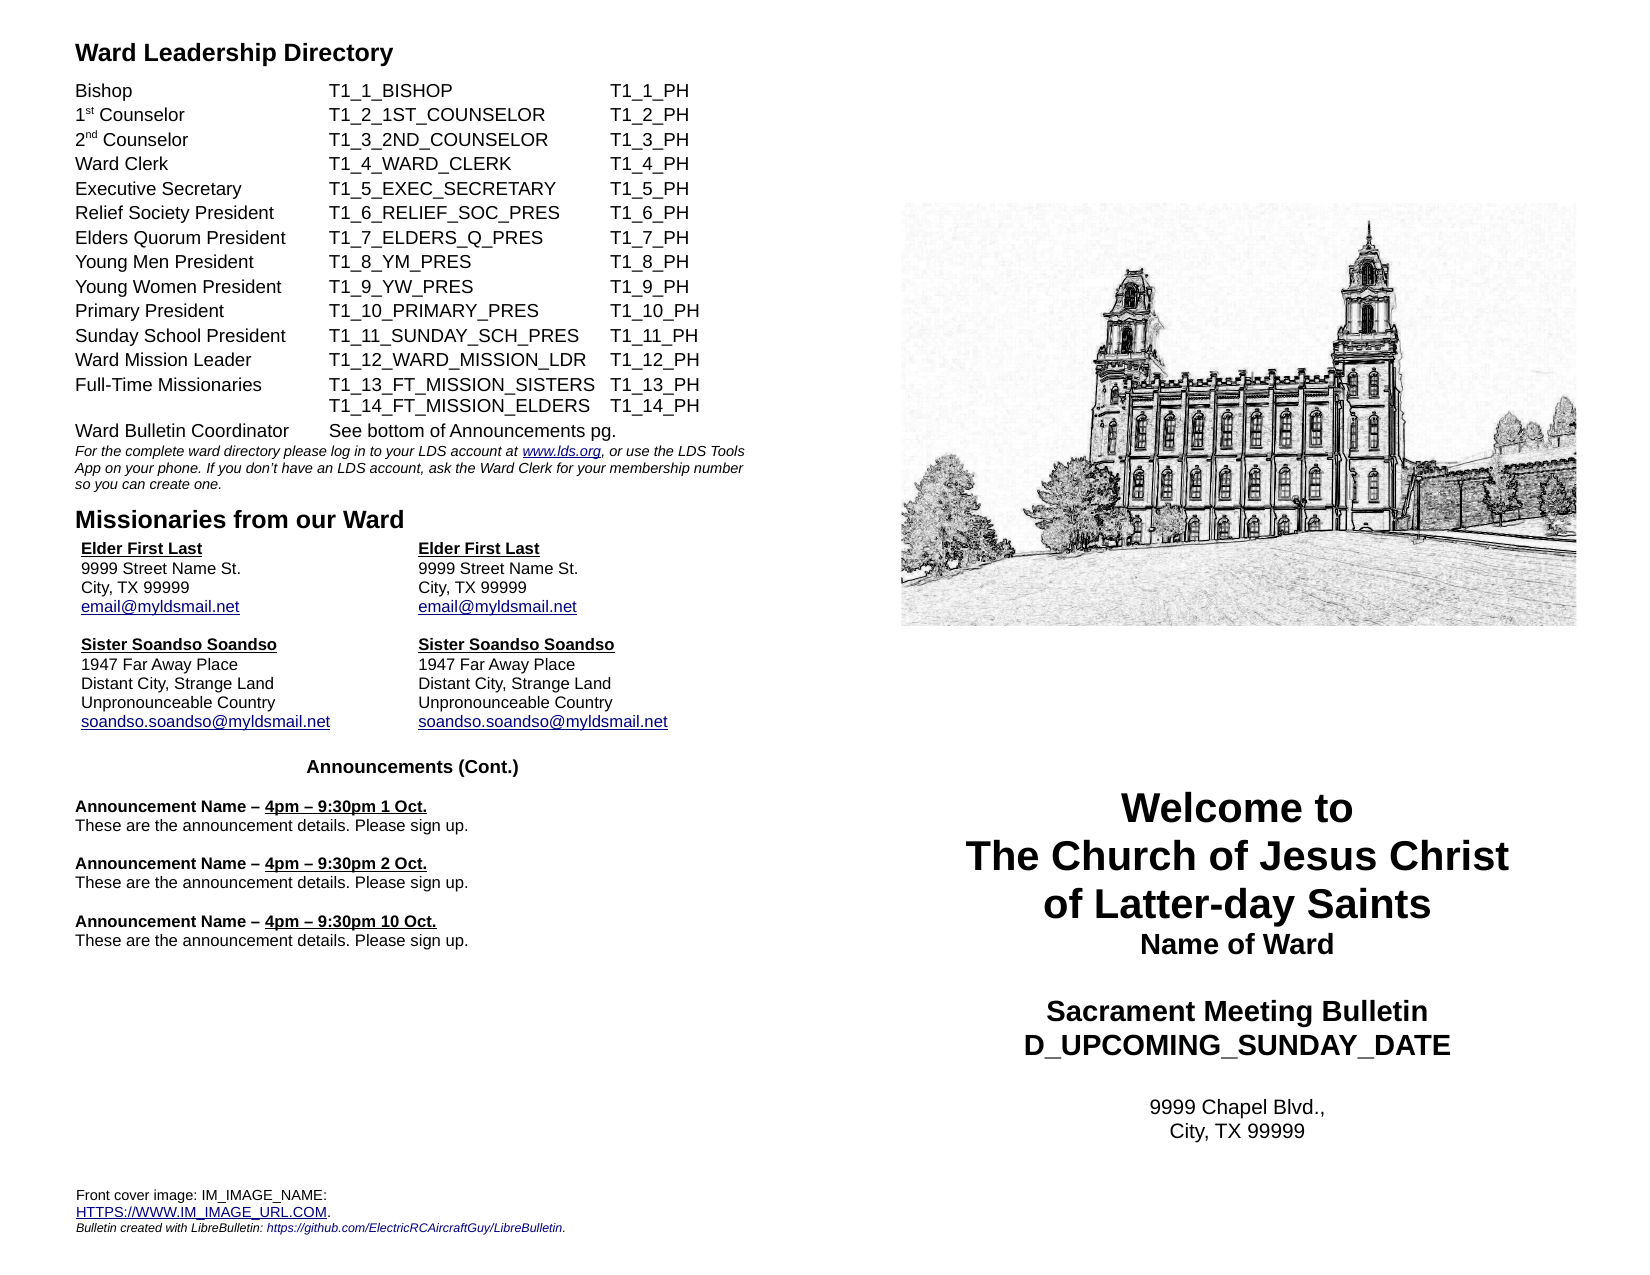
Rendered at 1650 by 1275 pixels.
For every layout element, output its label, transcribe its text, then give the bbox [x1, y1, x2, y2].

table_cell T1_7_PH [610, 225, 751, 249]
table_cell Young Men President [75, 250, 329, 274]
table_cell T1_10_PH [610, 299, 751, 323]
table_cell T1_11_PH [610, 323, 751, 347]
table_cell T1_3_PH [610, 127, 751, 152]
table_cell Primary President [75, 299, 329, 323]
table_cell T1_5_PH [610, 176, 751, 201]
table_cell See bottom of Announcements pg. [329, 418, 751, 442]
table_cell T1_8_PH [610, 250, 751, 274]
table_cell T1_9_PH [610, 274, 751, 298]
table_cell Relief Society President [75, 201, 329, 225]
text For the complete ward directory please log in to your LDS account at www.lds.org, or use the LDS Tools App on your phone. If you don’t have an LDS account, ask the Ward Clerk for your membership number so you can create one. [75, 442, 750, 493]
table_cell T1_4_WARD_CLERK [329, 152, 610, 176]
text Announcements (Cont.) [75, 756, 750, 777]
table_cell T1_12_WARD_MISSION_LDR [329, 348, 610, 372]
text Announcement Name – 4pm – 9:30pm 2 Oct. [75, 854, 750, 873]
text These are the announcement details. Please sign up. [75, 873, 750, 892]
table_cell T1_12_PH [610, 348, 751, 372]
table_header Elder First Last 9999 Street Name St. City, TX 99999 email@myldsmail.net Sister Soandso Soandso 1947 Far Away Place Distant City, Strange Land Unpronounceable Country soandso.soandso@myldsmail.net [75, 534, 412, 737]
table_cell T1_9_YW_PRES [329, 274, 610, 298]
table_cell Young Women President [75, 274, 329, 298]
text Announcement Name – 4pm – 9:30pm 10 Oct. [75, 912, 750, 931]
table_cell 2nd Counselor [75, 127, 329, 152]
text Missionaries from our Ward [75, 505, 750, 533]
table_cell T1_13_PH T1_14_PH [610, 372, 751, 418]
table_cell T1_4_PH [610, 152, 751, 176]
table_cell T1_7_ELDERS_Q_PRES [329, 225, 610, 249]
table_cell T1_13_FT_MISSION_SISTERS T1_14_FT_MISSION_ELDERS [329, 372, 610, 418]
table_cell Ward Clerk [75, 152, 329, 176]
table_cell T1_8_YM_PRES [329, 250, 610, 274]
table_header T1_1_BISHOP [329, 78, 610, 103]
text These are the announcement details. Please sign up. [75, 931, 750, 950]
text Ward Leadership Directory [75, 37, 750, 66]
table_cell Sunday School President [75, 323, 329, 347]
table_cell T1_2_1ST_COUNSELOR [329, 103, 610, 127]
table_cell T1_6_RELIEF_SOC_PRES [329, 201, 610, 225]
table_header T1_1_PH [610, 78, 751, 103]
table_cell T1_3_2ND_COUNSELOR [329, 127, 610, 152]
table_cell Ward Bulletin Coordinator [75, 418, 329, 442]
table_header Bishop [75, 78, 329, 103]
table_cell T1_2_PH [610, 103, 751, 127]
table_cell 1st Counselor [75, 103, 329, 127]
table_cell T1_11_SUNDAY_SCH_PRES [329, 323, 610, 347]
table_cell T1_5_EXEC_SECRETARY [329, 176, 610, 201]
table_cell Elders Quorum President [75, 225, 329, 249]
table_cell Executive Secretary [75, 176, 329, 201]
table_cell Full-Time Missionaries [75, 372, 329, 418]
text Announcement Name – 4pm – 9:30pm 1 Oct. [75, 797, 750, 816]
table_cell Ward Mission Leader [75, 348, 329, 372]
text These are the announcement details. Please sign up. [75, 816, 750, 835]
picture [901, 203, 1577, 626]
table_header Elder First Last 9999 Street Name St. City, TX 99999 email@myldsmail.net Sister Soandso Soandso 1947 Far Away Place Distant City, Strange Land Unpronounceable Country soandso.soandso@myldsmail.net [413, 534, 750, 737]
table_cell T1_6_PH [610, 201, 751, 225]
table_cell T1_10_PRIMARY_PRES [329, 299, 610, 323]
